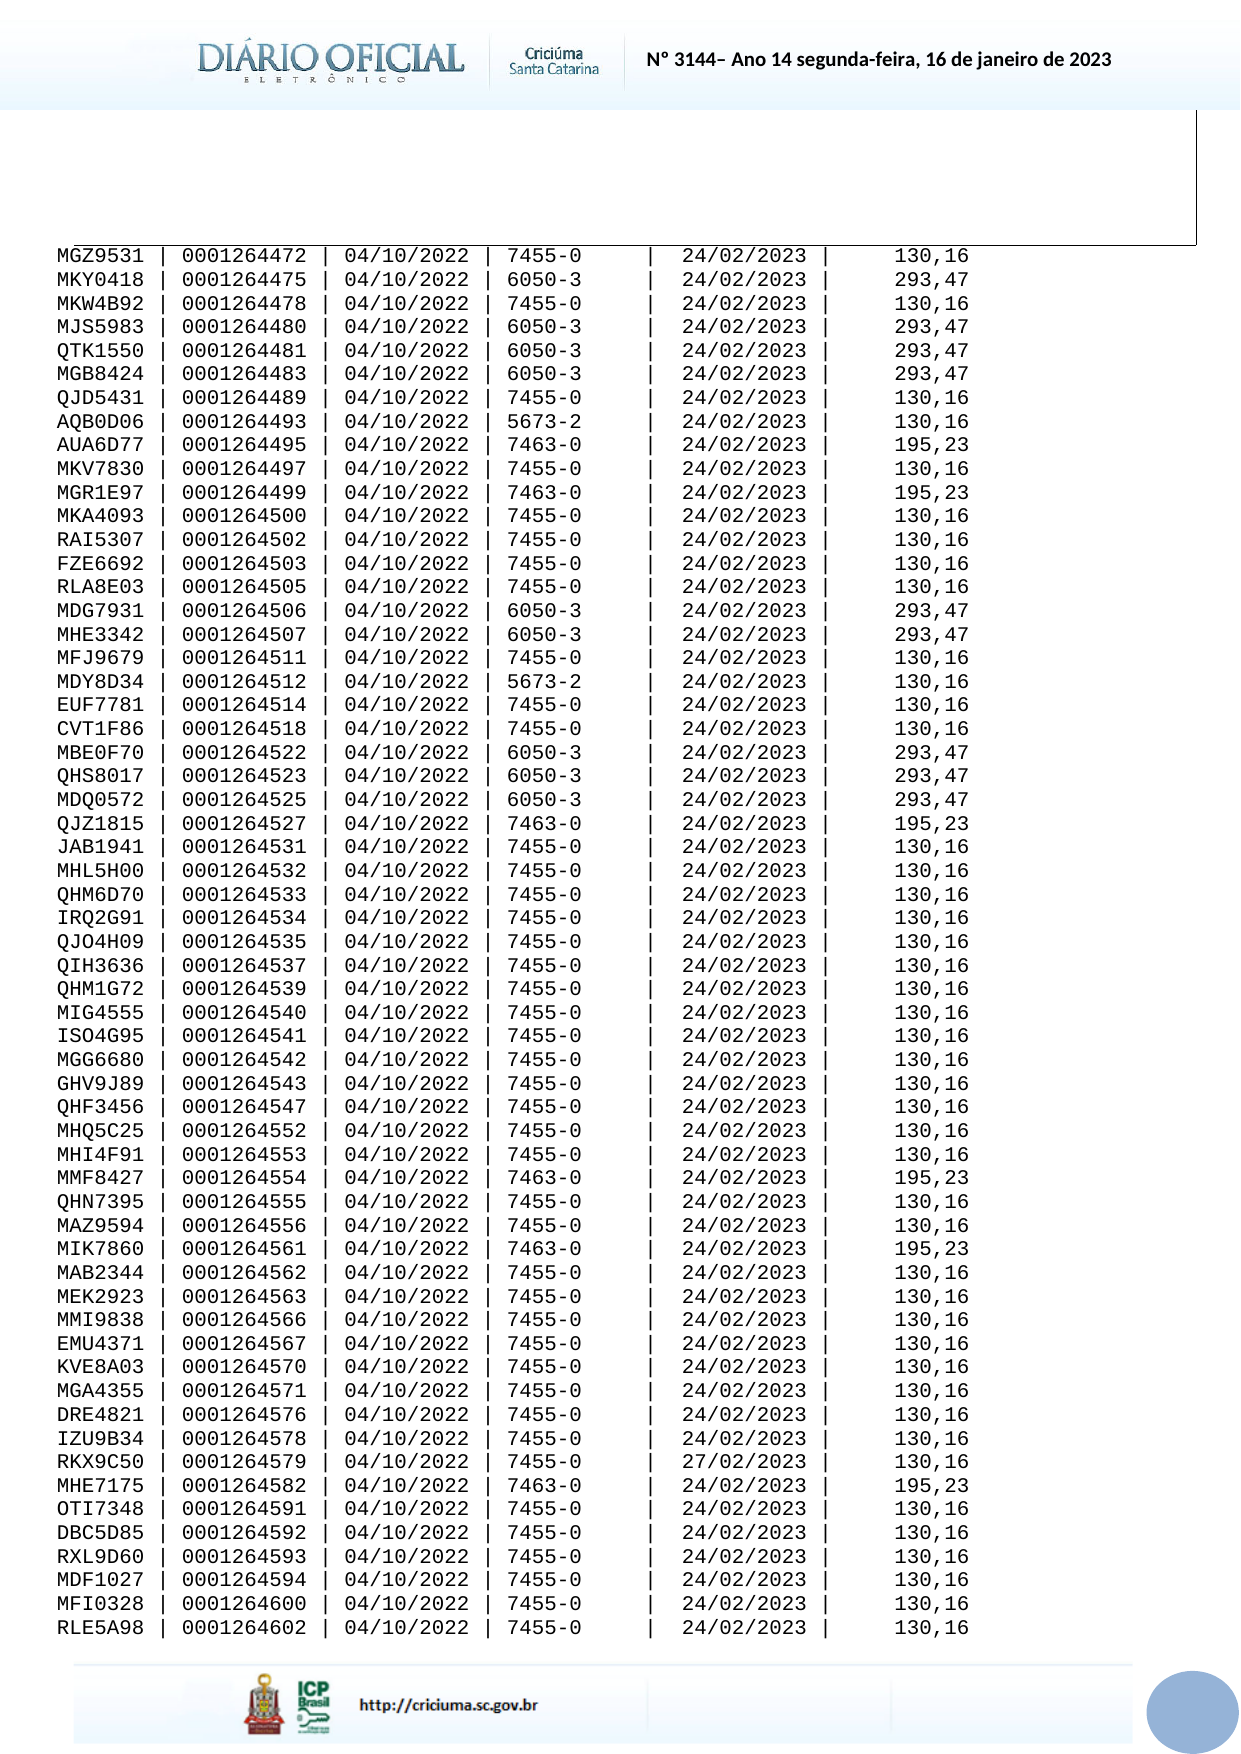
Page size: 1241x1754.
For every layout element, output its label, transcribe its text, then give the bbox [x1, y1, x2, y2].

text MGA4355 | 0001264571 | 04/10/2022 | 7455-0 | 24/02/2023 | 130,16 [44, 1380, 1196, 1404]
text MMI9838 | 0001264566 | 04/10/2022 | 7455-0 | 24/02/2023 | 130,16 [44, 1309, 1196, 1333]
text IRQ2G91 | 0001264534 | 04/10/2022 | 7455-0 | 24/02/2023 | 130,16 [44, 907, 1196, 931]
text MFJ9679 | 0001264511 | 04/10/2022 | 7455-0 | 24/02/2023 | 130,16 [44, 647, 1196, 671]
text AQB0D06 | 0001264493 | 04/10/2022 | 5673-2 | 24/02/2023 | 130,16 [44, 411, 1196, 434]
text MAB2344 | 0001264562 | 04/10/2022 | 7455-0 | 24/02/2023 | 130,16 [44, 1262, 1196, 1286]
text IZU9B34 | 0001264578 | 04/10/2022 | 7455-0 | 24/02/2023 | 130,16 [44, 1427, 1196, 1451]
text MFI0328 | 0001264600 | 04/10/2022 | 7455-0 | 24/02/2023 | 130,16 [44, 1593, 1196, 1617]
text MDY8D34 | 0001264512 | 04/10/2022 | 5673-2 | 24/02/2023 | 130,16 [44, 671, 1196, 694]
text MHL5H00 | 0001264532 | 04/10/2022 | 7455-0 | 24/02/2023 | 130,16 [44, 860, 1196, 884]
text OTI7348 | 0001264591 | 04/10/2022 | 7455-0 | 24/02/2023 | 130,16 [44, 1498, 1196, 1522]
text MKV7830 | 0001264497 | 04/10/2022 | 7455-0 | 24/02/2023 | 130,16 [44, 458, 1196, 482]
text MHQ5C25 | 0001264552 | 04/10/2022 | 7455-0 | 24/02/2023 | 130,16 [44, 1120, 1196, 1144]
text MKA4093 | 0001264500 | 04/10/2022 | 7455-0 | 24/02/2023 | 130,16 [44, 505, 1196, 529]
text QHF3456 | 0001264547 | 04/10/2022 | 7455-0 | 24/02/2023 | 130,16 [44, 1096, 1196, 1120]
text QHN7395 | 0001264555 | 04/10/2022 | 7455-0 | 24/02/2023 | 130,16 [44, 1191, 1196, 1215]
text MEK2923 | 0001264563 | 04/10/2022 | 7455-0 | 24/02/2023 | 130,16 [44, 1286, 1196, 1309]
text MHE7175 | 0001264582 | 04/10/2022 | 7463-0 | 24/02/2023 | 195,23 [44, 1475, 1196, 1498]
text RLA8E03 | 0001264505 | 04/10/2022 | 7455-0 | 24/02/2023 | 130,16 [44, 576, 1196, 600]
text EMU4371 | 0001264567 | 04/10/2022 | 7455-0 | 24/02/2023 | 130,16 [44, 1333, 1196, 1357]
text MHE3342 | 0001264507 | 04/10/2022 | 6050-3 | 24/02/2023 | 293,47 [44, 623, 1196, 647]
text RLE5A98 | 0001264602 | 04/10/2022 | 7455-0 | 24/02/2023 | 130,16 [44, 1617, 1196, 1640]
text MGB8424 | 0001264483 | 04/10/2022 | 6050-3 | 24/02/2023 | 293,47 [44, 363, 1196, 387]
text FZE6692 | 0001264503 | 04/10/2022 | 7455-0 | 24/02/2023 | 130,16 [44, 553, 1196, 576]
text MDQ0572 | 0001264525 | 04/10/2022 | 6050-3 | 24/02/2023 | 293,47 [44, 789, 1196, 813]
text MHI4F91 | 0001264553 | 04/10/2022 | 7455-0 | 24/02/2023 | 130,16 [44, 1144, 1196, 1167]
text QJZ1815 | 0001264527 | 04/10/2022 | 7463-0 | 24/02/2023 | 195,23 [44, 813, 1196, 836]
text MDG7931 | 0001264506 | 04/10/2022 | 6050-3 | 24/02/2023 | 293,47 [44, 600, 1196, 623]
text MIG4555 | 0001264540 | 04/10/2022 | 7455-0 | 24/02/2023 | 130,16 [44, 1002, 1196, 1026]
text JAB1941 | 0001264531 | 04/10/2022 | 7455-0 | 24/02/2023 | 130,16 [44, 836, 1196, 860]
text MAZ9594 | 0001264556 | 04/10/2022 | 7455-0 | 24/02/2023 | 130,16 [44, 1215, 1196, 1238]
text RXL9D60 | 0001264593 | 04/10/2022 | 7455-0 | 24/02/2023 | 130,16 [44, 1546, 1196, 1569]
text QHM1G72 | 0001264539 | 04/10/2022 | 7455-0 | 24/02/2023 | 130,16 [44, 978, 1196, 1002]
text MIK7860 | 0001264561 | 04/10/2022 | 7463-0 | 24/02/2023 | 195,23 [44, 1238, 1196, 1262]
text QTK1550 | 0001264481 | 04/10/2022 | 6050-3 | 24/02/2023 | 293,47 [44, 340, 1196, 363]
text GHV9J89 | 0001264543 | 04/10/2022 | 7455-0 | 24/02/2023 | 130,16 [44, 1073, 1196, 1096]
text MGZ9531 | 0001264472 | 04/10/2022 | 7455-0 | 24/02/2023 | 130,16 [44, 245, 1196, 269]
text QHS8017 | 0001264523 | 04/10/2022 | 6050-3 | 24/02/2023 | 293,47 [44, 765, 1196, 789]
text KVE8A03 | 0001264570 | 04/10/2022 | 7455-0 | 24/02/2023 | 130,16 [44, 1357, 1196, 1380]
text MBE0F70 | 0001264522 | 04/10/2022 | 6050-3 | 24/02/2023 | 293,47 [44, 742, 1196, 765]
text QJO4H09 | 0001264535 | 04/10/2022 | 7455-0 | 24/02/2023 | 130,16 [44, 931, 1196, 954]
text RKX9C50 | 0001264579 | 04/10/2022 | 7455-0 | 27/02/2023 | 130,16 [44, 1451, 1196, 1475]
text MGG6680 | 0001264542 | 04/10/2022 | 7455-0 | 24/02/2023 | 130,16 [44, 1049, 1196, 1073]
text MDF1027 | 0001264594 | 04/10/2022 | 7455-0 | 24/02/2023 | 130,16 [44, 1569, 1196, 1593]
text MKY0418 | 0001264475 | 04/10/2022 | 6050-3 | 24/02/2023 | 293,47 [44, 269, 1196, 292]
text MGR1E97 | 0001264499 | 04/10/2022 | 7463-0 | 24/02/2023 | 195,23 [44, 482, 1196, 505]
text MJS5983 | 0001264480 | 04/10/2022 | 6050-3 | 24/02/2023 | 293,47 [44, 316, 1196, 340]
text CVT1F86 | 0001264518 | 04/10/2022 | 7455-0 | 24/02/2023 | 130,16 [44, 718, 1196, 742]
text DBC5D85 | 0001264592 | 04/10/2022 | 7455-0 | 24/02/2023 | 130,16 [44, 1522, 1196, 1546]
text MKW4B92 | 0001264478 | 04/10/2022 | 7455-0 | 24/02/2023 | 130,16 [44, 292, 1196, 316]
text EUF7781 | 0001264514 | 04/10/2022 | 7455-0 | 24/02/2023 | 130,16 [44, 694, 1196, 718]
text RAI5307 | 0001264502 | 04/10/2022 | 7455-0 | 24/02/2023 | 130,16 [44, 529, 1196, 553]
text AUA6D77 | 0001264495 | 04/10/2022 | 7463-0 | 24/02/2023 | 195,23 [44, 434, 1196, 458]
text ISO4G95 | 0001264541 | 04/10/2022 | 7455-0 | 24/02/2023 | 130,16 [44, 1026, 1196, 1049]
text QHM6D70 | 0001264533 | 04/10/2022 | 7455-0 | 24/02/2023 | 130,16 [44, 884, 1196, 907]
text DRE4821 | 0001264576 | 04/10/2022 | 7455-0 | 24/02/2023 | 130,16 [44, 1404, 1196, 1427]
text MMF8427 | 0001264554 | 04/10/2022 | 7463-0 | 24/02/2023 | 195,23 [44, 1167, 1196, 1191]
text QJD5431 | 0001264489 | 04/10/2022 | 7455-0 | 24/02/2023 | 130,16 [44, 387, 1196, 411]
text QIH3636 | 0001264537 | 04/10/2022 | 7455-0 | 24/02/2023 | 130,16 [44, 954, 1196, 978]
